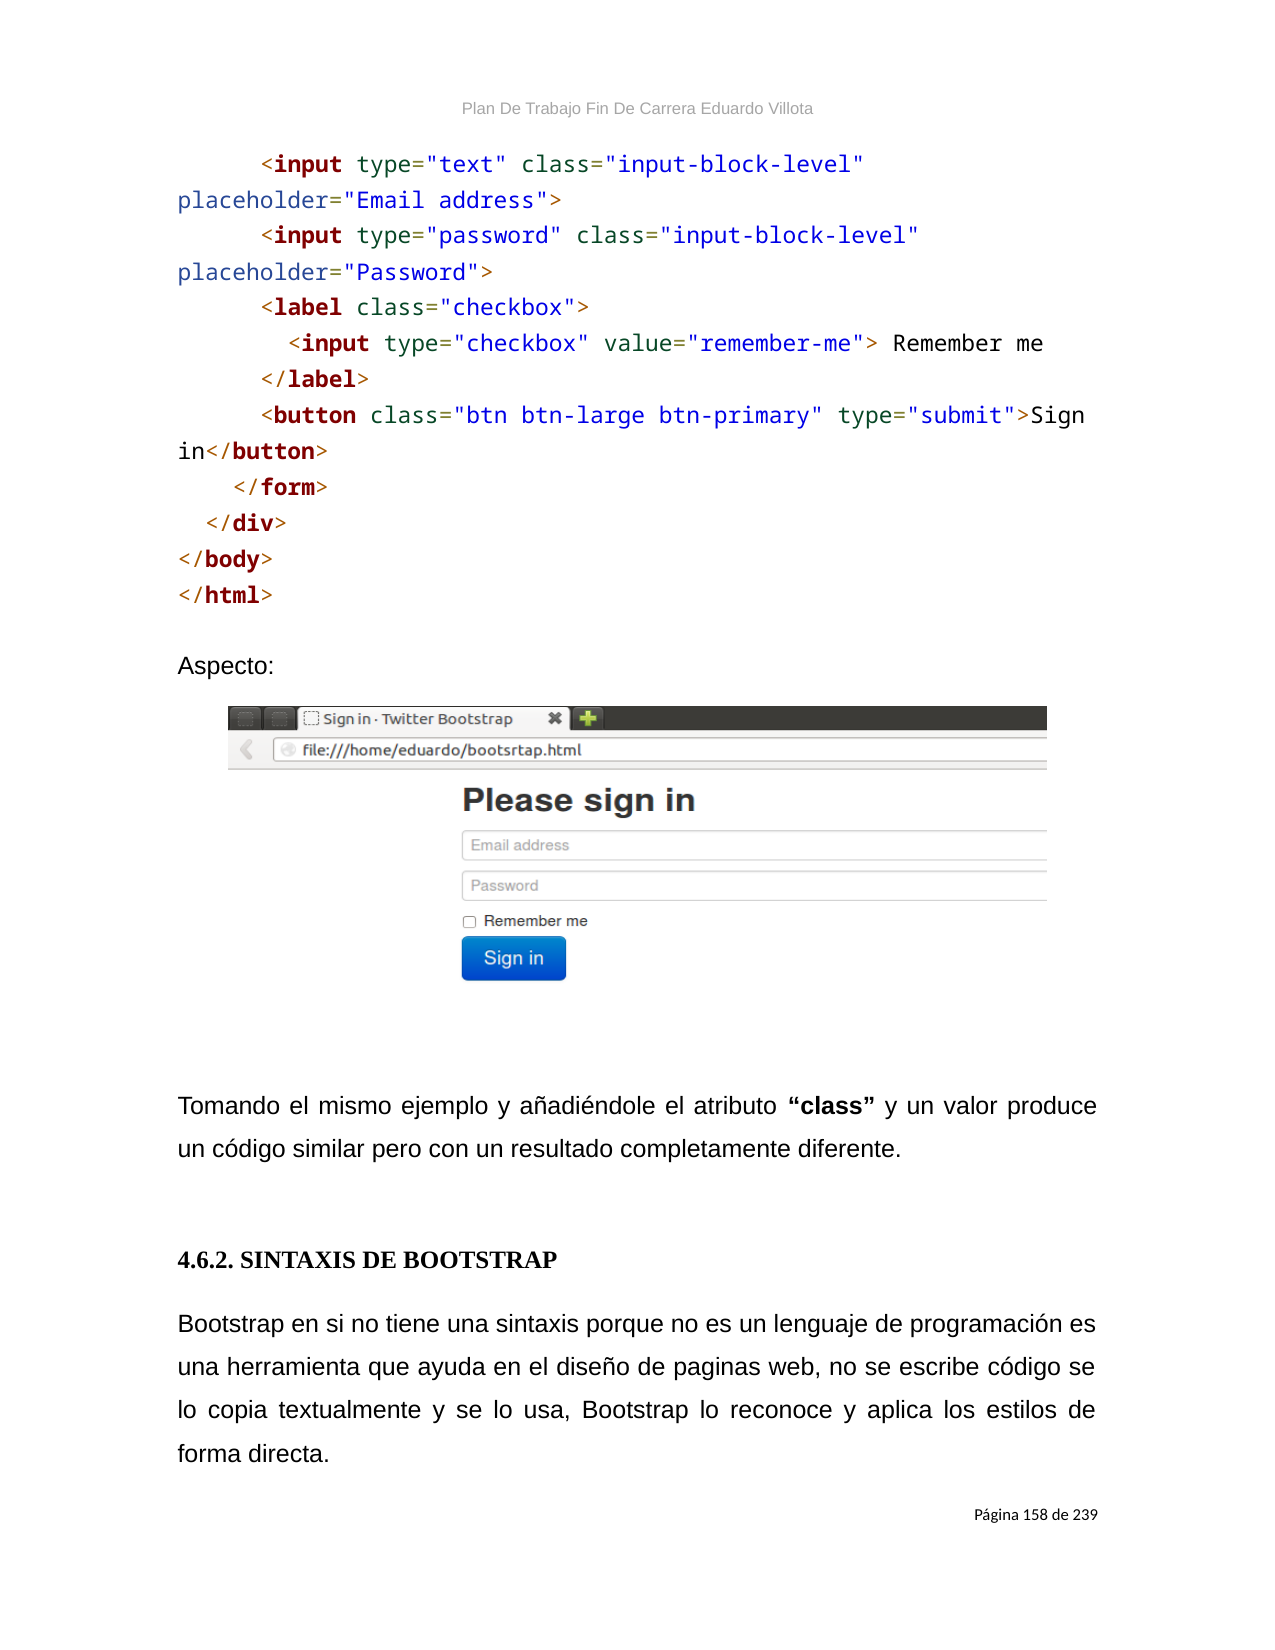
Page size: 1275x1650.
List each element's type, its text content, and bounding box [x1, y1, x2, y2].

text </form> [177, 471, 1098, 502]
text </div> [177, 507, 1098, 538]
text <label class="checkbox"> [177, 291, 1098, 323]
text Tomando el mismo ejemplo y añadiéndole el atributo “class” y un valor produce un código similar pero con un resultado completamente diferente. [177, 1091, 1098, 1163]
text </html> [177, 579, 1098, 610]
text <button class="btn btn-large btn-primary" type="submit">Sign in</button> [177, 399, 1098, 466]
text </body> [177, 543, 1098, 574]
text 4.6.2. SINTAXIS DE BOOTSTRAP [177, 1245, 1098, 1274]
picture [228, 706, 1047, 1021]
text <input type="password" class="input-block-level" placeholder="Password"> [177, 219, 1098, 287]
text </label> [177, 363, 1098, 394]
text Aspecto: [177, 651, 1098, 679]
text <input type="checkbox" value="remember-me"> Remember me [177, 327, 1098, 358]
text Bootstrap en si no tiene una sintaxis porque no es un lenguaje de programación es una herramienta que ayuda en el diseño de paginas web, no se escribe código se lo copia textualmente y se lo usa, Bootstrap lo reconoce y aplica los estilos de forma directa. [177, 1309, 1098, 1467]
text <input type="text" class="input-block-level" placeholder="Email address"> [177, 148, 1098, 215]
